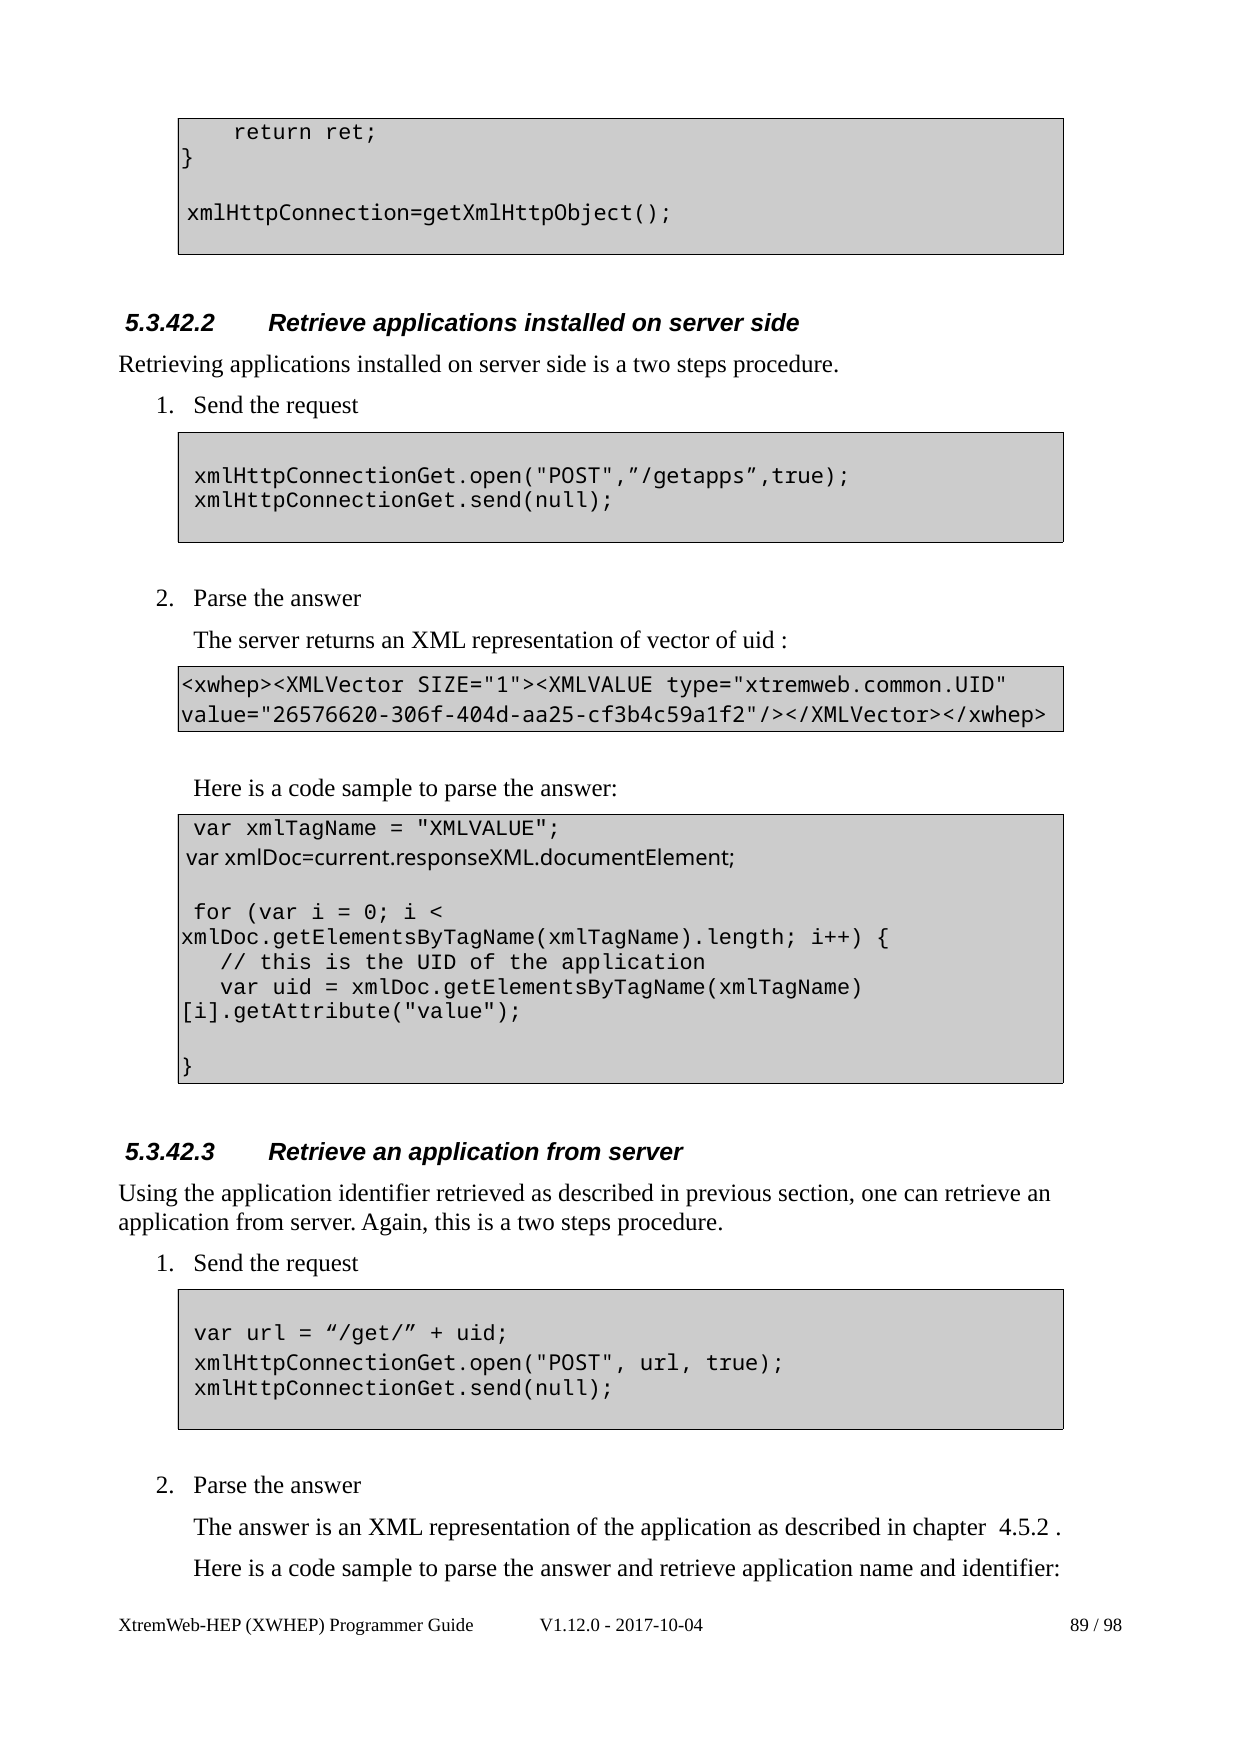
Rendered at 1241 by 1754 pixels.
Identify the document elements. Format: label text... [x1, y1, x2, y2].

text } [179, 143, 1063, 168]
text Here is a code sample to parse the answer: [118, 773, 1122, 802]
list Send the request [156, 391, 1122, 419]
text var xmlDoc=current.responseXML.documentElement; [179, 839, 1063, 869]
list Parse the answer [156, 583, 1122, 612]
text for (var i = 0; i < xmlDoc.getElementsByTagName(xmlTagName).length; i++) { [179, 898, 1063, 948]
list Send the request [156, 1248, 1122, 1277]
text var url = “/get/” + uid; [179, 1319, 1063, 1344]
list The answer is an XML representation of the application as described in chapter 4.5.2. [156, 1512, 1122, 1541]
text // this is the UID of the application [179, 948, 1063, 973]
subtitle Retrieve applications installed on server side [118, 308, 1122, 337]
text xmlHttpConnectionGet.send(null); [179, 1374, 1063, 1398]
text Using the application identifier retrieved as described in previous section, one can retrieve an application from server. Again, this is a two steps procedure. [118, 1178, 1122, 1235]
text xmlHttpConnectionGet.send(null); [179, 487, 1063, 511]
text Retrieving applications installed on server side is a two steps procedure. [118, 349, 1122, 378]
text xmlHttpConnection=getXmlHttpObject(); [179, 192, 1063, 224]
text } [179, 1047, 1063, 1083]
text xmlHttpConnectionGet.open("POST", url, true); [179, 1344, 1063, 1374]
text var uid = xmlDoc.getElementsByTagName(xmlTagName)[i].getAttribute("value"); [179, 973, 1063, 1022]
subtitle Retrieve an application from server [118, 1137, 1122, 1165]
text The server returns an XML representation of vector of uid : [118, 625, 1122, 653]
text return ret; [179, 119, 1063, 143]
text var xmlTagName = "XMLVALUE"; [179, 815, 1063, 839]
list Here is a code sample to parse the answer and retrieve application name and identifier: [156, 1553, 1122, 1582]
text xmlHttpConnectionGet.open("POST",”/getapps”,true); [179, 457, 1063, 487]
list Parse the answer [156, 1471, 1122, 1499]
text <xwhep><XMLVector SIZE="1"><XMLVALUE type="xtremweb.common.UID" value="26576620-306f-404d-aa25-cf3b4c59a1f2"/></XMLVector></xwhep> [179, 667, 1063, 731]
